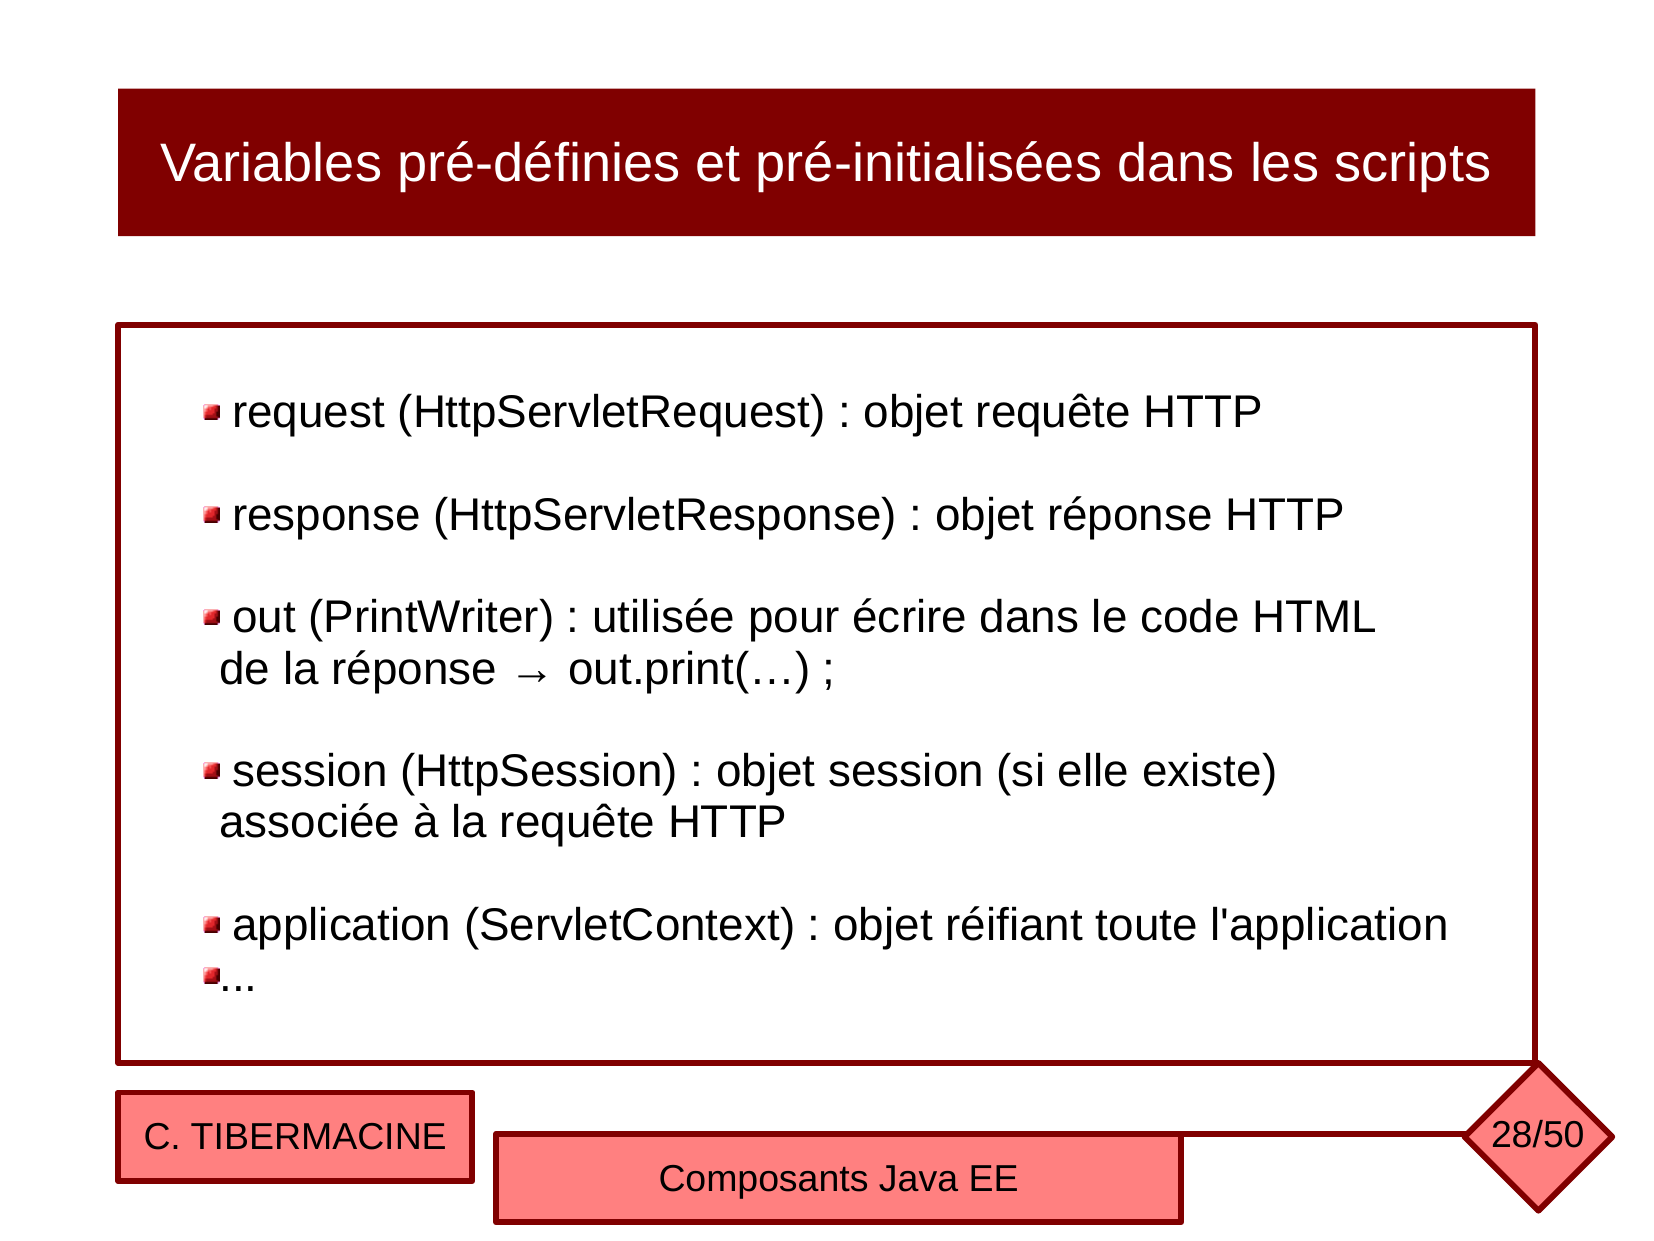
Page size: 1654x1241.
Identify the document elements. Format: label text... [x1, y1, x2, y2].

picture [203, 609, 220, 625]
picture [203, 967, 220, 984]
text_box [1607, 1131, 1613, 1143]
text_box [1464, 1125, 1476, 1149]
picture [203, 916, 220, 933]
text_box Variables pré-définies et pré-initialisées dans les scripts [118, 88, 1536, 237]
picture [203, 762, 220, 779]
text_box [1533, 1206, 1544, 1211]
text_box C. TIBERMACINE [118, 1092, 473, 1182]
picture [203, 506, 220, 523]
text_box request (HttpServletRequest) : objet requête HTTP response (HttpServletResponse) : objet réponse HTTP out (PrintWriter) : utilisée pour écrire dans le code HTML de la réponse → out.print(…) ; session (HttpSession) : objet session (si elle existe) associée à la requête HTTP application (ServletContext) : objet réifiant toute l'application ... [118, 324, 1536, 1063]
picture [203, 404, 220, 420]
text_box <number>/50 [1476, 1106, 1607, 1206]
text_box Composants Java EE [496, 1133, 1182, 1223]
text_box [1495, 1062, 1582, 1106]
